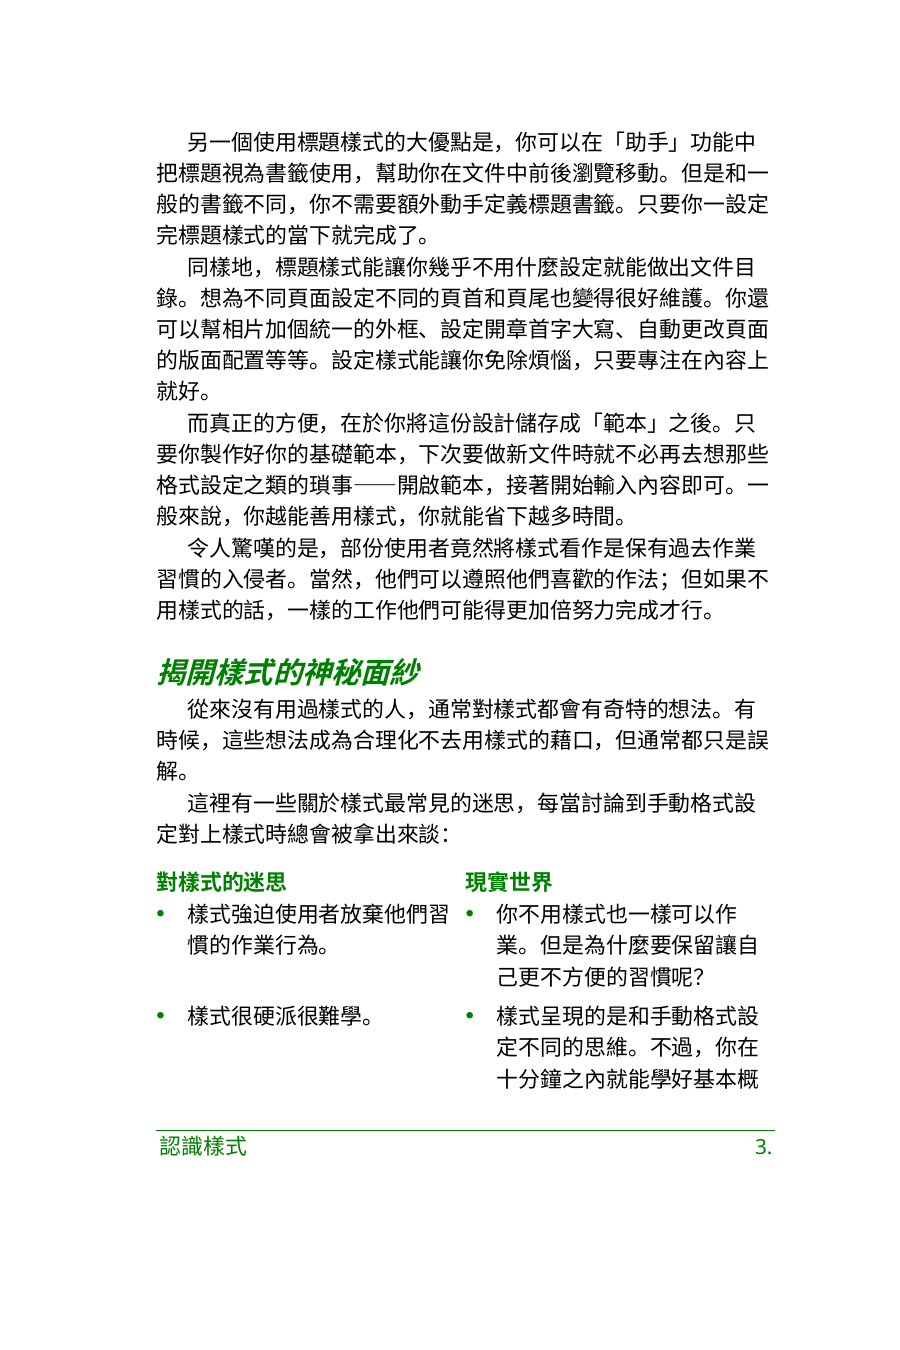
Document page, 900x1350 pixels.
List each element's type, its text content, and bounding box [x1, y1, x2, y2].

table_cell 樣式很硬派很難學。 [156, 1000, 465, 1093]
table_cell 你不用樣式也一樣可以作業。但是為什麼要保留讓自己更不方便的習慣呢？ [465, 898, 775, 999]
table_header 對樣式的迷思 [156, 864, 465, 897]
text 這裡有一些關於樣式最常見的迷思，每當討論到手動格式設定對上樣式時總會被拿出來談： [156, 786, 775, 848]
table_cell 樣式呈現的是和手動格式設定不同的思維。不過，你在十分鐘之內就能學好基本概念。 [465, 1000, 775, 1093]
text 另一個使用標題樣式的大優點是，你可以在「助手」功能中把標題視為書籤使用，幫助你在文件中前後瀏覽移動。但是和一般的書籤不同，你不需要額外動手定義標題書籤。只要你一設定完標題樣式的當下就完成了。 [156, 125, 775, 250]
text 從來沒有用過樣式的人，通常對樣式都會有奇特的想法。有時候，這些想法成為合理化不去用樣式的藉口，但通常都只是誤解。 [156, 692, 775, 786]
text 同樣地，標題樣式能讓你幾乎不用什麼設定就能做出文件目錄。想為不同頁面設定不同的頁首和頁尾也變得很好維護。你還可以幫相片加個統一的外框、設定開章首字大寫、自動更改頁面的版面配置等等。設定樣式能讓你免除煩惱，只要專注在內容上就好。 [156, 250, 775, 406]
text 而真正的方便，在於你將這份設計儲存成「範本」之後。只要你製作好你的基礎範本，下次要做新文件時就不必再去想那些格式設定之類的瑣事——開啟範本，接著開始輸入內容即可。一般來說，你越能善用樣式，你就能省下越多時間。 [156, 406, 775, 531]
table_cell 樣式強迫使用者放棄他們習慣的作業行為。 [156, 898, 465, 999]
table_header 現實世界 [465, 864, 775, 897]
text 令人驚嘆的是，部份使用者竟然將樣式看作是保有過去作業習慣的入侵者。當然，他們可以遵照他們喜歡的作法；但如果不用樣式的話，一樣的工作他們可能得更加倍努力完成才行。 [156, 531, 775, 625]
subtitle 揭開樣式的神秘面紗 [156, 650, 775, 692]
